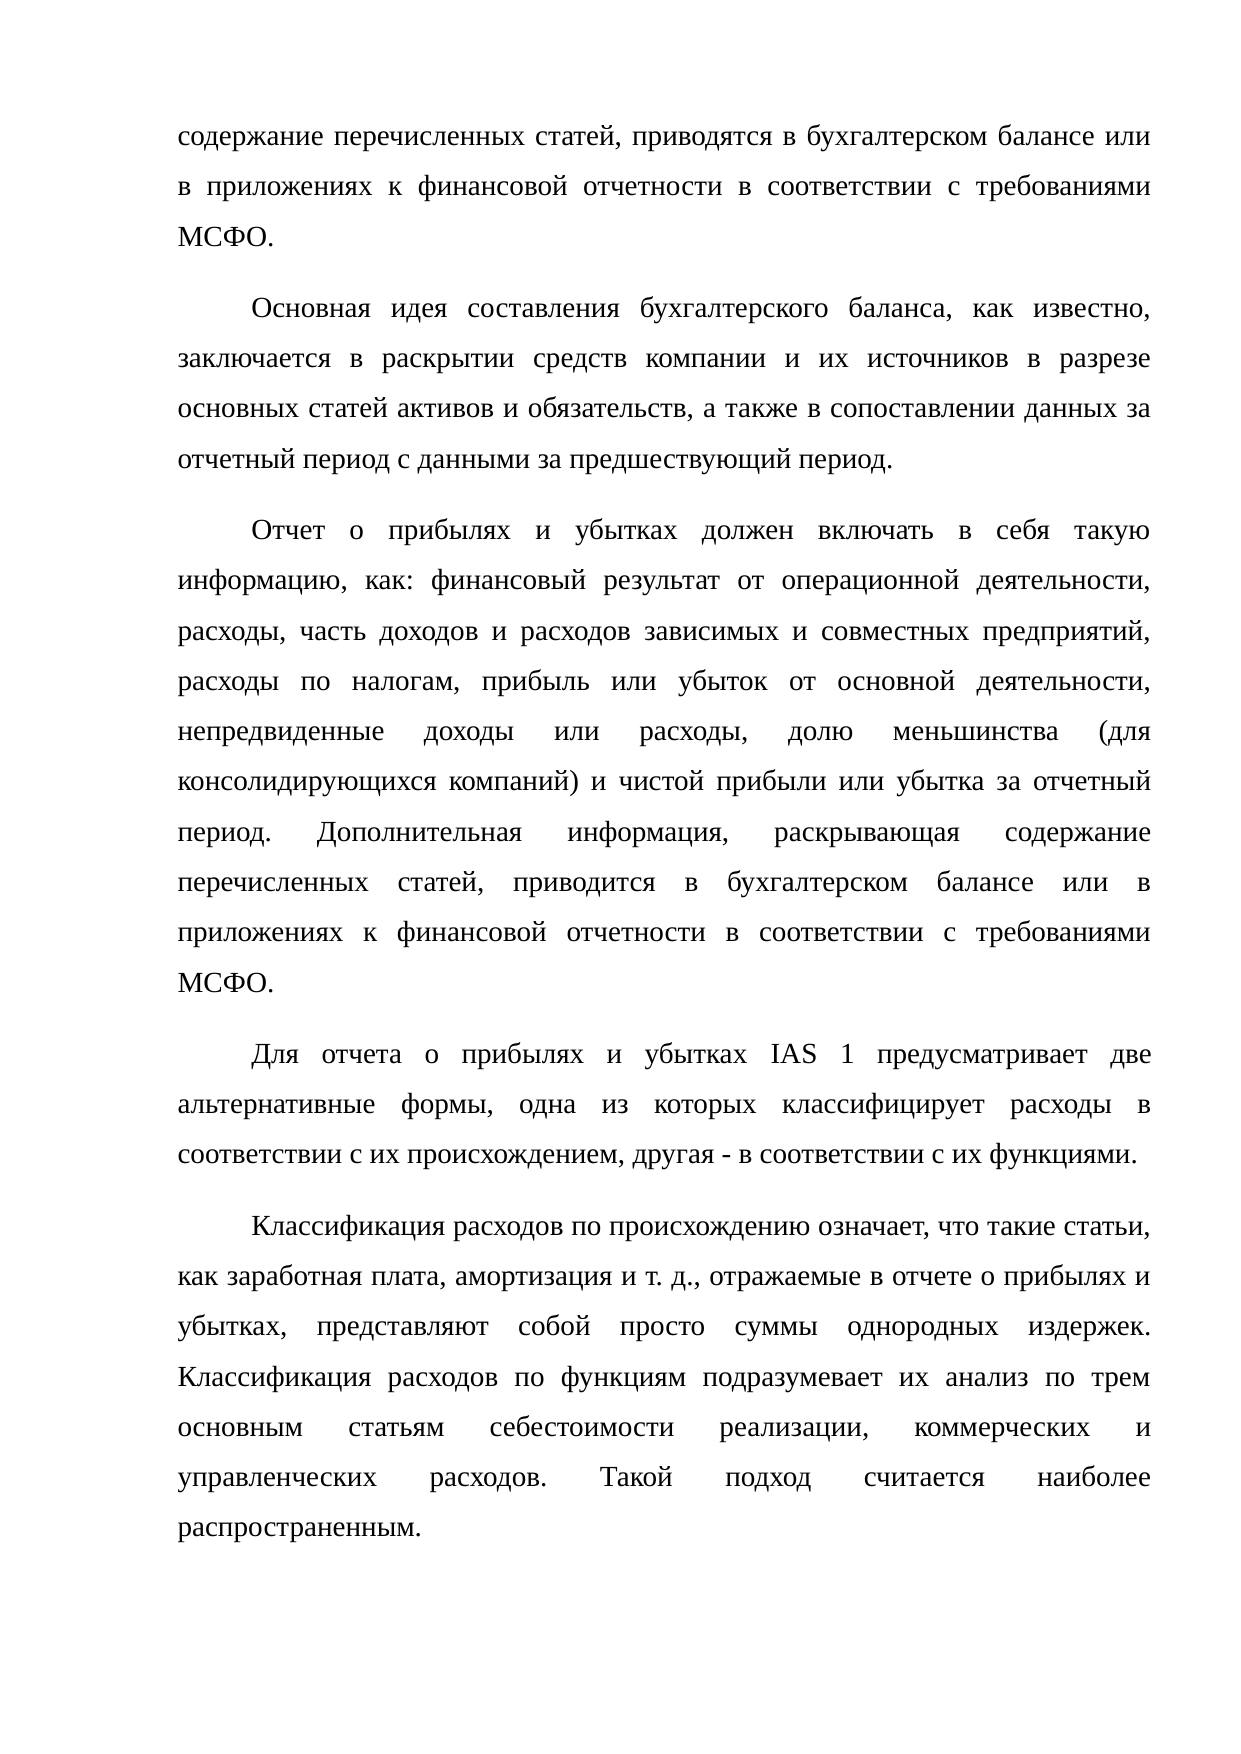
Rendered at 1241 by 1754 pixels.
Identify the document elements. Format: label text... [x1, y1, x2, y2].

text содержание перечисленных статей, приводятся в бухгалтерском балансе или в приложениях к финансовой отчетности в соответствии с требованиями МСФО. [177, 118, 1152, 252]
text Классификация расходов по происхождению означает, что такие статьи, как заработная плата, амортизация и т. д., отражаемые в отчете о прибылях и убытках, представляют собой просто суммы однородных издержек. Классификация расходов по функциям подразумевает их анализ по трем основным статьям себестоимости реализации, коммерческих и управленческих расходов. Такой подход считается наиболее распространенным. [177, 1208, 1152, 1543]
text Основная идея составления бухгалтерского баланса, как известно, заключается в раскрытии средств компании и их источников в разрезе основных статей активов и обязательств, а также в сопоставлении данных за отчетный период с данными за предшествующий период. [177, 290, 1152, 474]
text Для отчета о прибылях и убытках IAS 1 предусматривает две альтернативные формы, одна из которых классифицирует расходы в соответствии с их происхождением, другая - в соответствии с их функциями. [177, 1036, 1152, 1170]
text Отчет о прибылях и убытках должен включать в себя такую информацию, как: финансовый результат от операционной деятельности, расходы, часть доходов и расходов зависимых и совместных предприятий, расходы по налогам, прибыль или убыток от основной деятельности, непредвиденные доходы или расходы, долю меньшинства (для консолидирующихся компаний) и чистой прибыли или убытка за отчетный период. Дополнительная информация, раскрывающая содержание перечисленных статей, приводится в бухгалтерском балансе или в приложениях к финансовой отчетности в соответствии с требованиями МСФО. [177, 512, 1152, 998]
